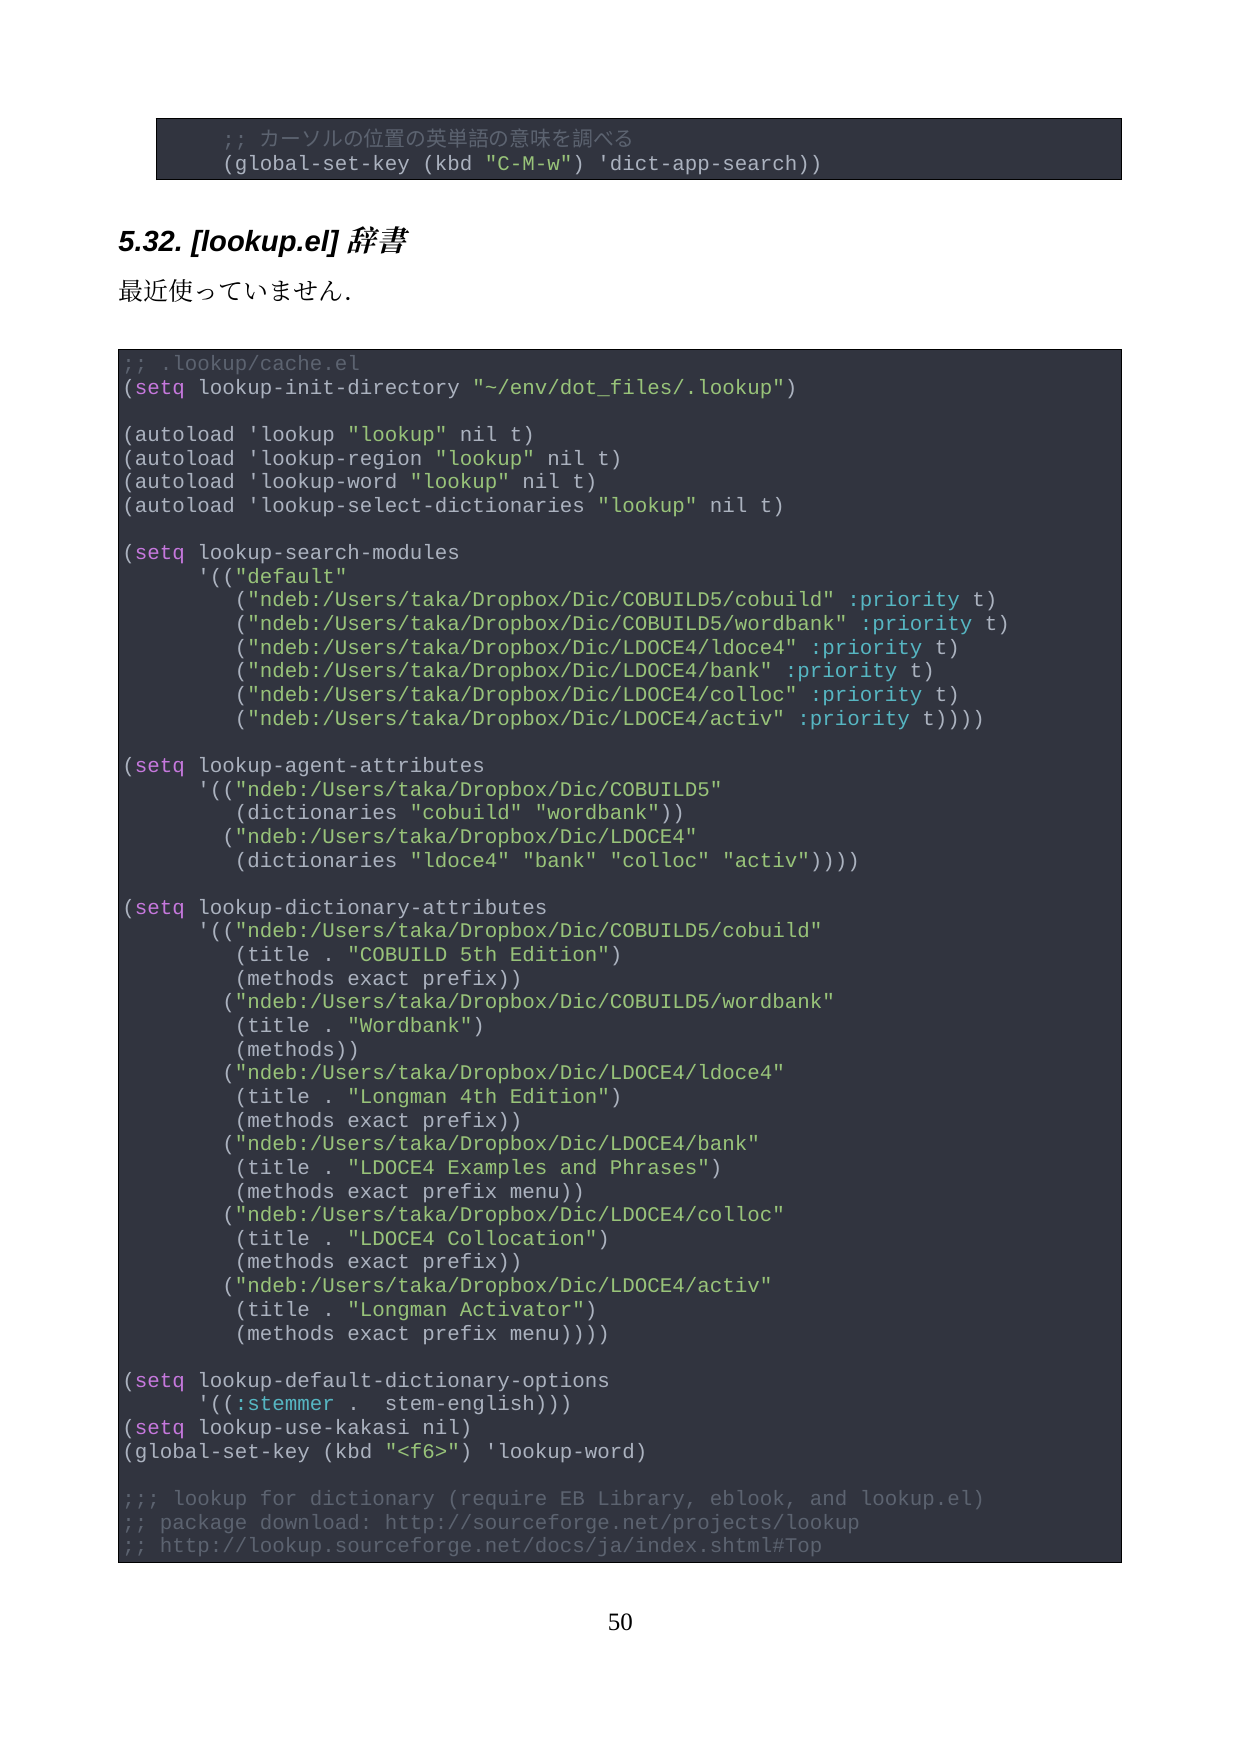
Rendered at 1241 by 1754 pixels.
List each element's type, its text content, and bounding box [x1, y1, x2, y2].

text '(("default" [119, 562, 1121, 586]
text ("ndeb:/Users/taka/Dropbox/Dic/LDOCE4" [119, 822, 1121, 846]
text ("ndeb:/Users/taka/Dropbox/Dic/COBUILD5/cobuild" :priority t) [119, 586, 1121, 609]
list (global-set-key (kbd "C-M-w") 'dict-app-search)) [157, 148, 1121, 179]
text (autoload 'lookup-select-dictionaries "lookup" nil t) [119, 491, 1121, 514]
text '(("ndeb:/Users/taka/Dropbox/Dic/COBUILD5" [119, 775, 1121, 798]
text ;; http://lookup.sourceforge.net/docs/ja/index.shtml#Top [119, 1531, 1121, 1562]
text (methods exact prefix menu)))) [119, 1318, 1121, 1342]
text '((:stemmer . stem-english))) [119, 1389, 1121, 1413]
text ("ndeb:/Users/taka/Dropbox/Dic/COBUILD5/wordbank" [119, 987, 1121, 1011]
text (title . "Longman Activator") [119, 1295, 1121, 1318]
text ("ndeb:/Users/taka/Dropbox/Dic/LDOCE4/colloc" :priority t) [119, 680, 1121, 704]
text (autoload 'lookup-word "lookup" nil t) [119, 467, 1121, 491]
text '(("ndeb:/Users/taka/Dropbox/Dic/COBUILD5/cobuild" [119, 917, 1121, 940]
subtitle [lookup.el] 辞書 [118, 217, 1122, 259]
text (setq lookup-agent-attributes [119, 751, 1121, 775]
text ("ndeb:/Users/taka/Dropbox/Dic/COBUILD5/wordbank" :priority t) [119, 609, 1121, 633]
text (methods exact prefix menu)) [119, 1177, 1121, 1200]
text (title . "LDOCE4 Collocation") [119, 1224, 1121, 1248]
text (autoload 'lookup "lookup" nil t) [119, 420, 1121, 444]
text ("ndeb:/Users/taka/Dropbox/Dic/LDOCE4/ldoce4" [119, 1058, 1121, 1082]
text (methods exact prefix)) [119, 1248, 1121, 1271]
text 最近使っていません． [118, 272, 1122, 337]
text ;; package download: http://sourceforge.net/projects/lookup [119, 1508, 1121, 1531]
text (setq lookup-default-dictionary-options [119, 1366, 1121, 1389]
text ("ndeb:/Users/taka/Dropbox/Dic/LDOCE4/bank" [119, 1129, 1121, 1153]
text (title . "Longman 4th Edition") [119, 1082, 1121, 1106]
text (title . "LDOCE4 Examples and Phrases") [119, 1153, 1121, 1177]
text ("ndeb:/Users/taka/Dropbox/Dic/LDOCE4/activ" [119, 1271, 1121, 1295]
text ;;; lookup for dictionary (require EB Library, eblook, and lookup.el) [119, 1484, 1121, 1508]
text (setq lookup-init-directory "~/env/dot_files/.lookup") [119, 373, 1121, 396]
list ;; カーソルの位置の英単語の意味を調べる [157, 119, 1121, 148]
text (global-set-key (kbd "<f6>") 'lookup-word) [119, 1437, 1121, 1460]
text ("ndeb:/Users/taka/Dropbox/Dic/LDOCE4/activ" :priority t)))) [119, 704, 1121, 727]
text ;; .lookup/cache.el [119, 350, 1121, 373]
text (dictionaries "cobuild" "wordbank")) [119, 798, 1121, 822]
text (methods)) [119, 1035, 1121, 1058]
text ("ndeb:/Users/taka/Dropbox/Dic/LDOCE4/ldoce4" :priority t) [119, 633, 1121, 656]
text (setq lookup-use-kakasi nil) [119, 1413, 1121, 1437]
text (setq lookup-dictionary-attributes [119, 893, 1121, 917]
text (dictionaries "ldoce4" "bank" "colloc" "activ")))) [119, 846, 1121, 869]
text (setq lookup-search-modules [119, 538, 1121, 562]
text (methods exact prefix)) [119, 1106, 1121, 1129]
text (title . "COBUILD 5th Edition") [119, 940, 1121, 964]
text (title . "Wordbank") [119, 1011, 1121, 1035]
text (autoload 'lookup-region "lookup" nil t) [119, 444, 1121, 467]
text ("ndeb:/Users/taka/Dropbox/Dic/LDOCE4/colloc" [119, 1200, 1121, 1224]
text ("ndeb:/Users/taka/Dropbox/Dic/LDOCE4/bank" :priority t) [119, 656, 1121, 680]
text (methods exact prefix)) [119, 964, 1121, 987]
